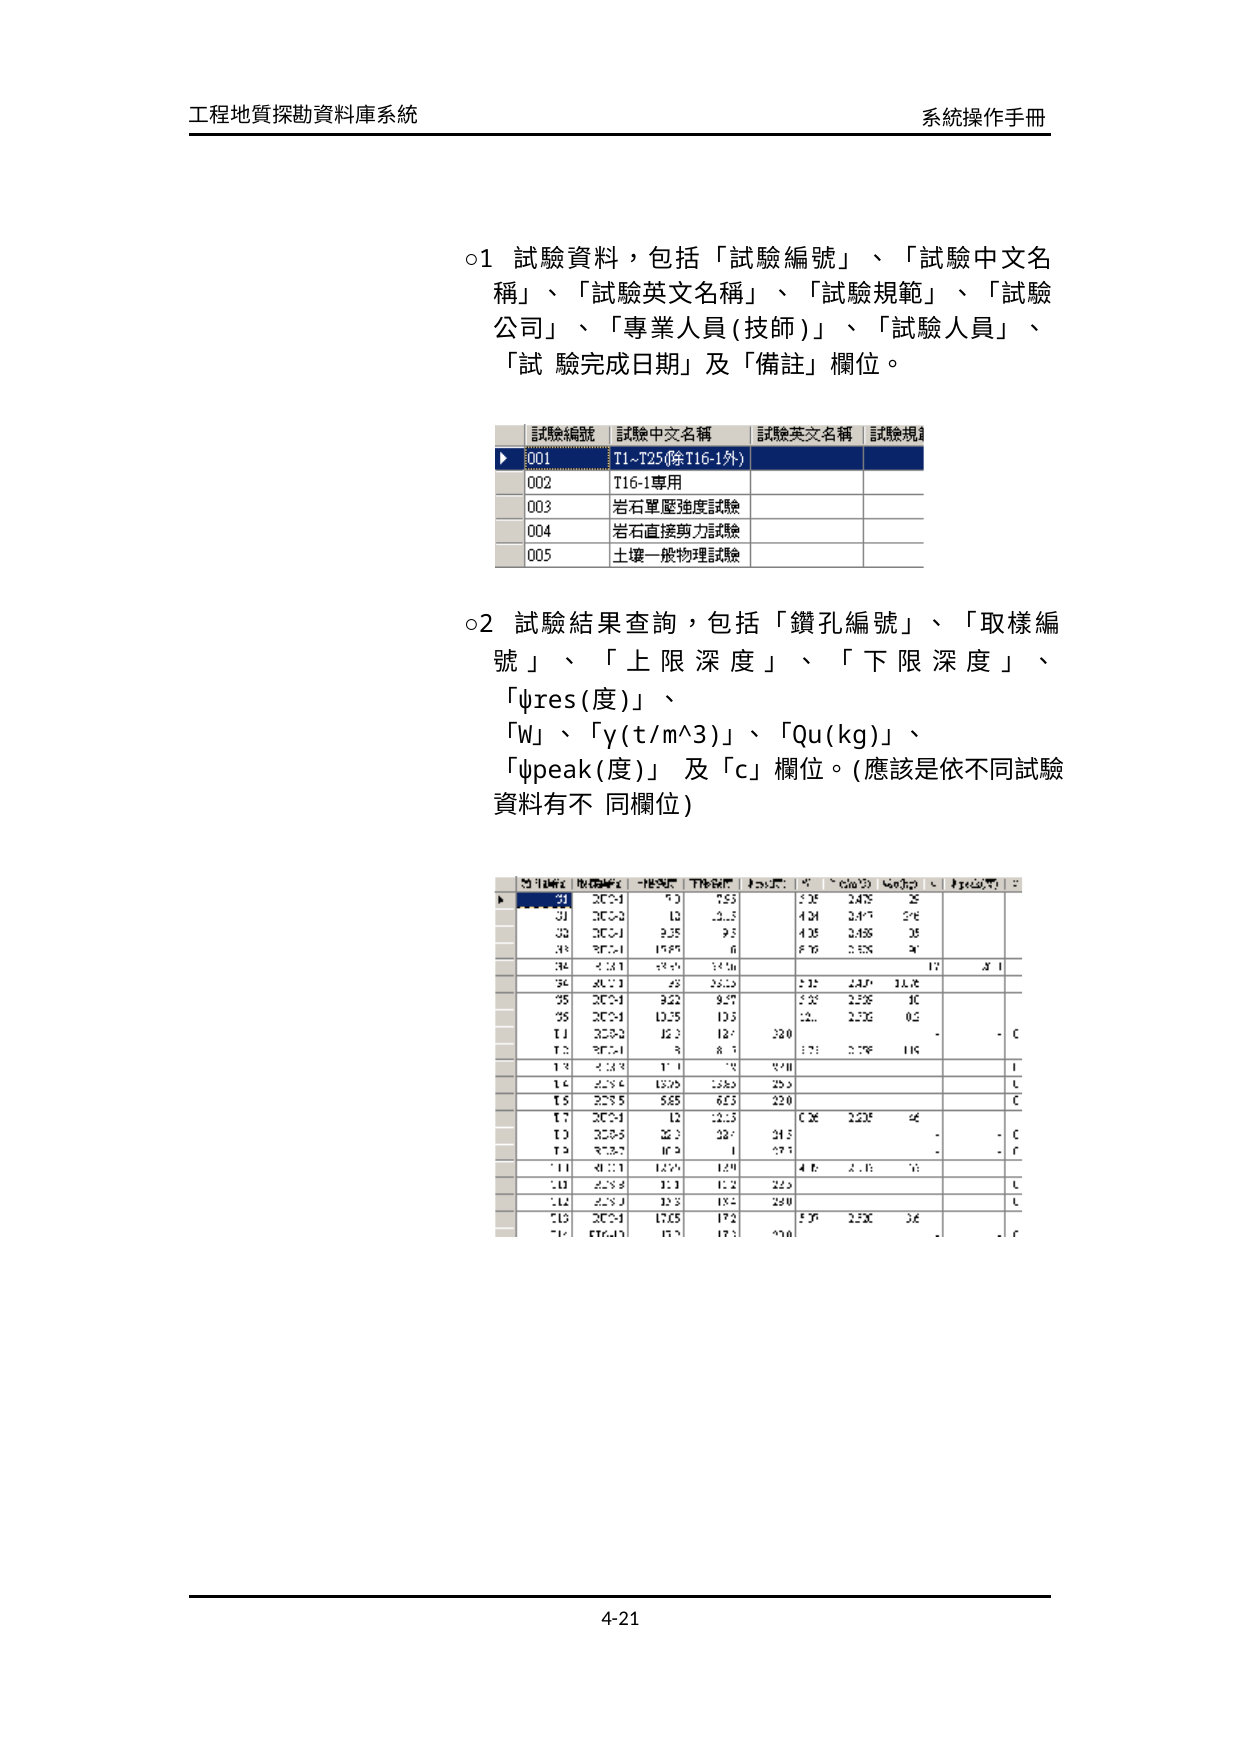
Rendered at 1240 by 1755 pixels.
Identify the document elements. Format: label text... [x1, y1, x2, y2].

text 「W」、「γ(t/m^3)」、「Qu(kg)」、「ψpeak(度)」 及「c」欄位。(應該是依不同試驗資料有不 同欄位) [493, 716, 1068, 821]
text ○2 試驗結果查詢，包括「鑽孔編號」、「取樣編 號」、「上限深度」、「下限深度」、「ψres(度)」、 [464, 602, 1060, 716]
picture [495, 424, 924, 568]
text ○1 試驗資料，包括「試驗編號」、「試驗中文名 稱」、「試驗英文名稱」、「試驗規範」、「試驗 公司」、「專業人員(技師)」、「試驗人員」、「試 驗完成日期」及「備註」欄位。 [464, 239, 1053, 380]
picture [494, 876, 1023, 1237]
